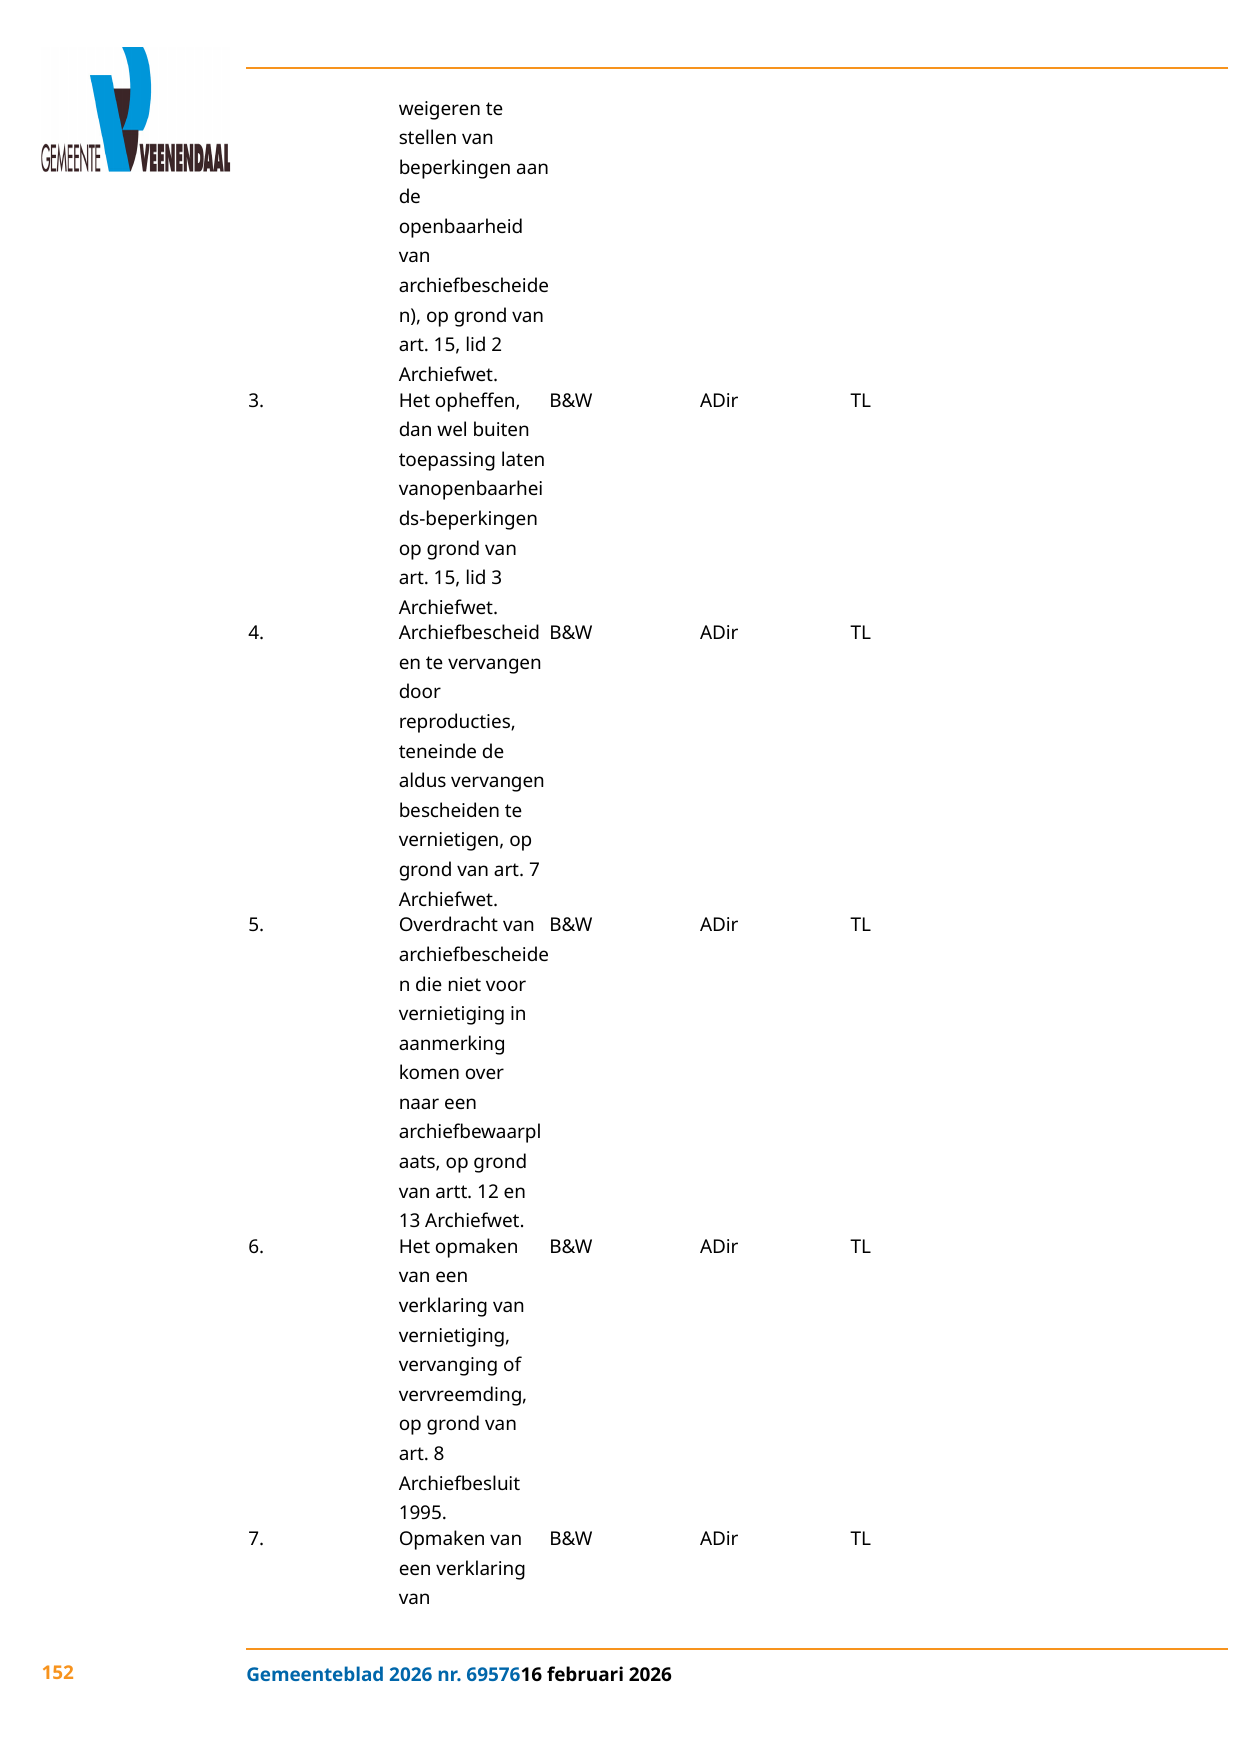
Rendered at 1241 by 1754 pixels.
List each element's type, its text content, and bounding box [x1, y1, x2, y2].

table_cell [1001, 912, 1152, 1233]
table_cell Het opheffen, dan wel buiten toepassing laten vanopenbaarheids-beperkingen op grond van art. 15, lid 3 Archiefwet. [399, 387, 549, 619]
table_cell Archiefbescheiden te vervangen door reproducties, teneinde de aldus vervangen bescheiden te vernietigen, op grond van art. 7 Archiefwet. [399, 620, 549, 912]
table_cell [248, 387, 398, 619]
table_cell [1001, 1525, 1152, 1610]
table_cell TL [850, 1525, 1001, 1610]
table_cell TL [850, 387, 1001, 619]
picture [41, 47, 130, 172]
table_cell [1001, 95, 1152, 387]
table_cell ADir [700, 912, 850, 1233]
table_cell [1001, 387, 1152, 619]
table_cell ADir [700, 620, 850, 912]
table_cell [549, 95, 700, 387]
table_cell [248, 620, 398, 912]
table_cell B&W [549, 620, 700, 912]
table_cell B&W [549, 1525, 700, 1610]
table_cell ADir [700, 387, 850, 619]
table_cell B&W [549, 1233, 700, 1525]
table_cell TL [850, 620, 1001, 912]
picture [123, 47, 231, 172]
table_cell [1001, 620, 1152, 912]
table_cell [850, 95, 1001, 387]
table_cell Het opmaken van een verklaring van vernietiging, vervanging of vervreemding, op grond van art. 8 Archiefbesluit 1995. [399, 1233, 549, 1525]
table_cell [248, 95, 398, 387]
table_cell B&W [549, 387, 700, 619]
table_cell Opmaken van een verklaring van [399, 1525, 549, 1610]
table_cell B&W [549, 912, 700, 1233]
table_cell [248, 912, 398, 1233]
table_cell [1001, 1233, 1152, 1525]
table_cell ADir [700, 1525, 850, 1610]
table_cell TL [850, 1233, 1001, 1525]
table_cell ADir [700, 1233, 850, 1525]
table_cell Overdracht van archiefbescheiden die niet voor vernietiging in aanmerking komen over naar een archiefbewaarplaats, op grond van artt. 12 en 13 Archiefwet. [399, 912, 549, 1233]
table_cell [248, 1233, 398, 1525]
table_cell [700, 95, 850, 387]
table_cell weigeren te stellen van beperkingen aan de openbaarheid van archiefbescheiden), op grond van art. 15, lid 2 Archiefwet. [399, 95, 549, 387]
table_cell TL [850, 912, 1001, 1233]
table_cell [248, 1525, 398, 1610]
